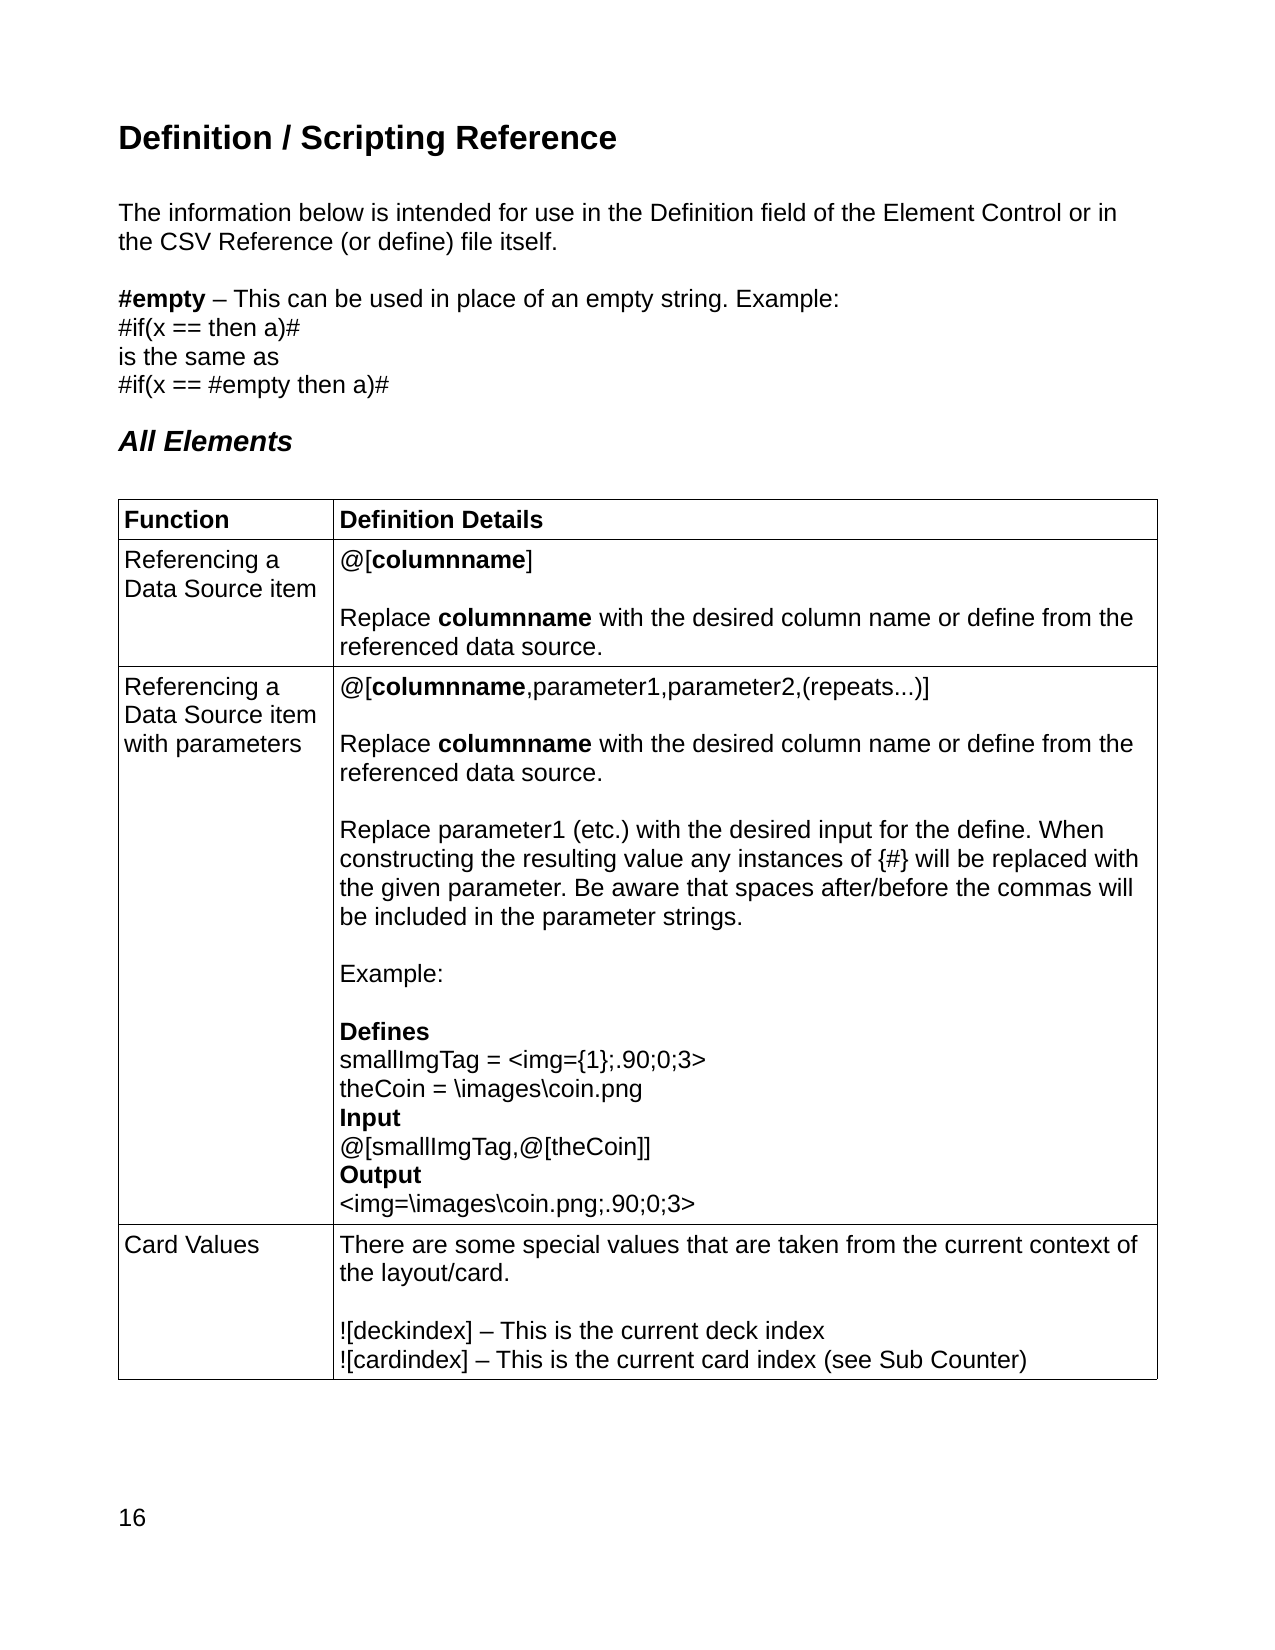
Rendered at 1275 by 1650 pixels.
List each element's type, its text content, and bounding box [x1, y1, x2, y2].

text #if(x == #empty then a)# [118, 371, 1157, 399]
table_cell @[columnname] Replace columnname with the desired column name or define from the referenced data source. [334, 540, 1157, 666]
text The information below is intended for use in the Definition field of the Element Control or in the CSV Reference (or define) file itself. [118, 198, 1157, 256]
table_cell There are some special values that are taken from the current context of the layout/card. ![deckindex] – This is the current deck index ![cardindex] – This is the current card index (see Sub Counter) [334, 1225, 1157, 1379]
table_header Function [119, 500, 333, 539]
table_cell @[columnname,parameter1,parameter2,(repeats...)] Replace columnname with the desired column name or define from the referenced data source. Replace parameter1 (etc.) with the desired input for the define. When constructing the resulting value any instances of {#} will be replaced with the given parameter. Be aware that spaces after/before the commas will be included in the parameter strings. Example: Defines smallImgTag = <img={1};.90;0;3> theCoin = \images\coin.png Input @[smallImgTag,@[theCoin]] Output <img=\images\coin.png;.90;0;3> [334, 667, 1157, 1224]
text is the same as [118, 342, 1157, 371]
text #empty – This can be used in place of an empty string. Example: [118, 284, 1157, 313]
table_header Definition Details [334, 500, 1157, 539]
table_cell Referencing a Data Source item with parameters [119, 667, 333, 1224]
subtitle Definition / Scripting Reference [118, 118, 1157, 157]
table_cell Referencing a Data Source item [119, 540, 333, 666]
table_cell Card Values [119, 1225, 333, 1379]
text #if(x == then a)# [118, 313, 1157, 342]
subtitle All Elements [118, 424, 1157, 458]
